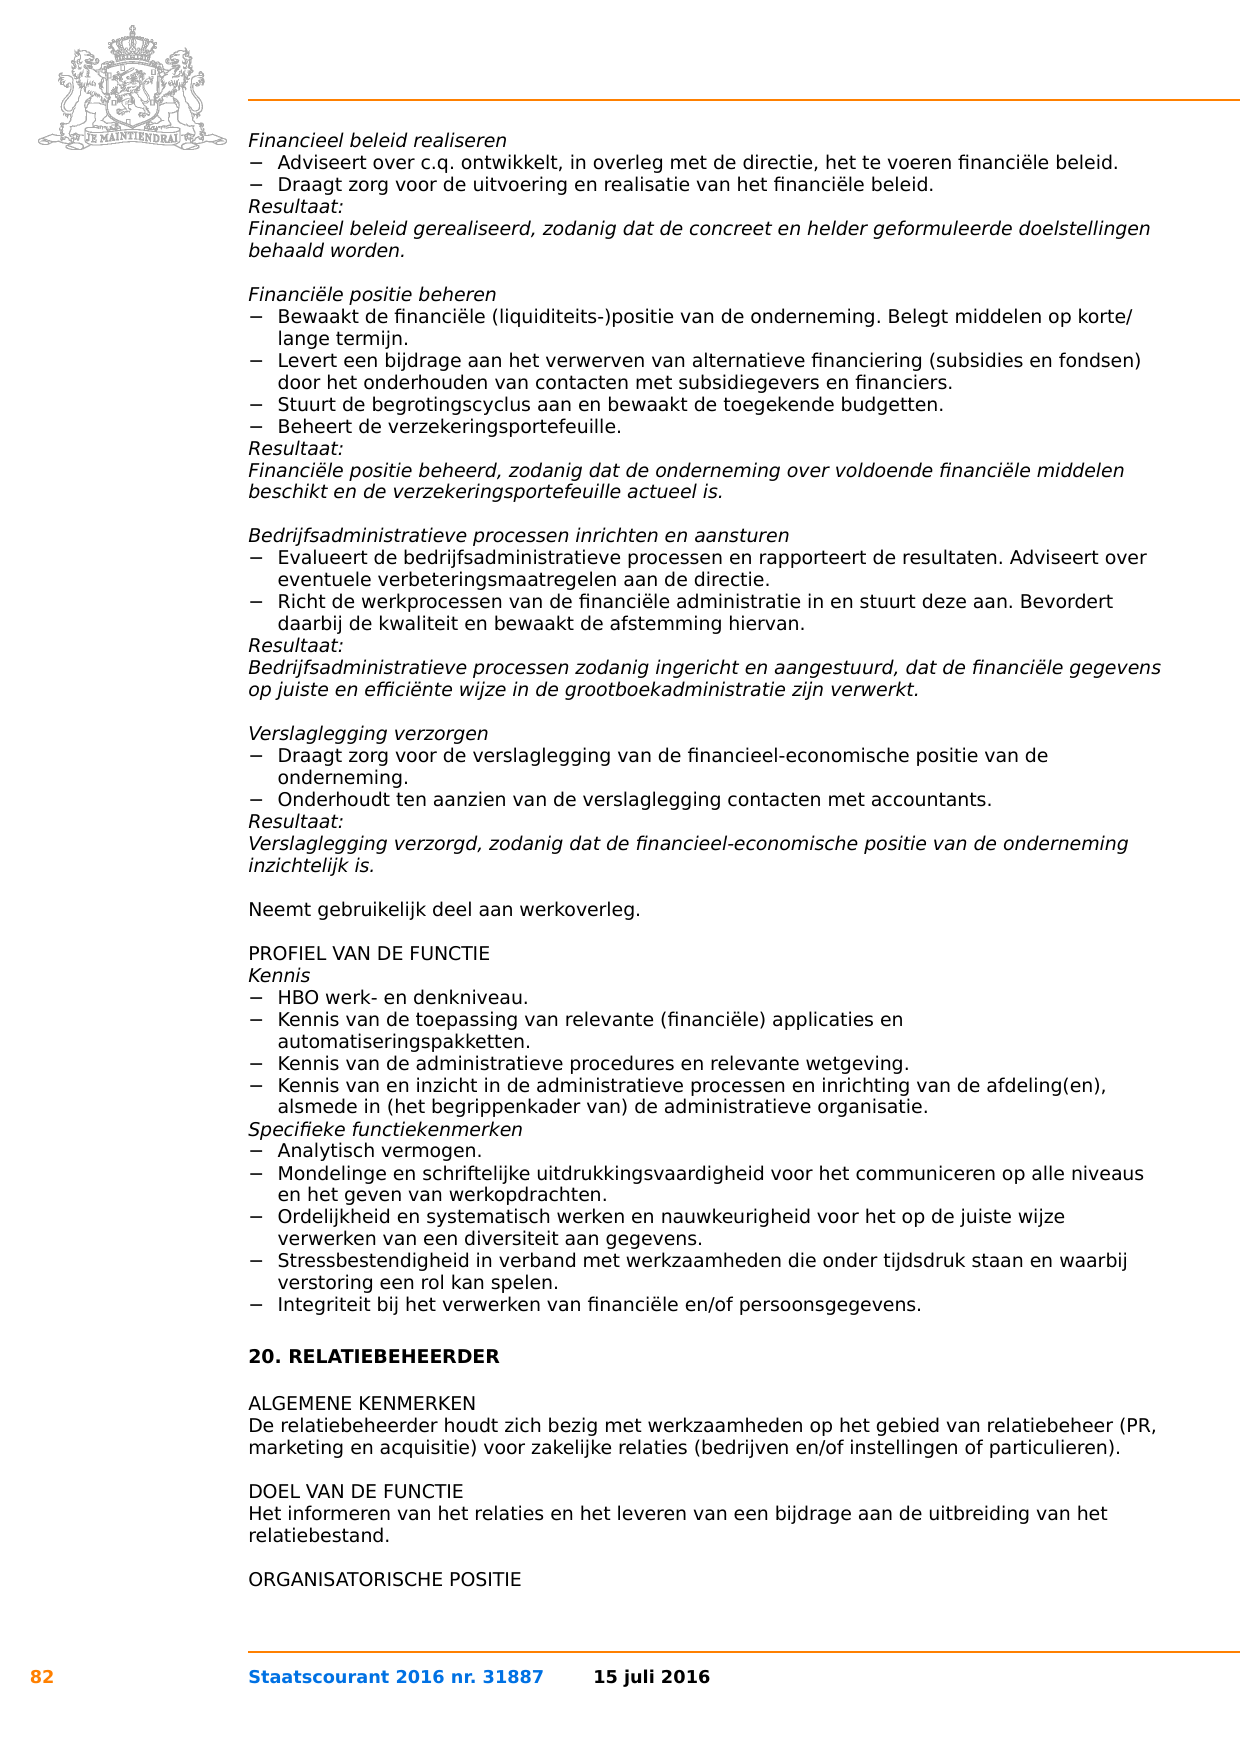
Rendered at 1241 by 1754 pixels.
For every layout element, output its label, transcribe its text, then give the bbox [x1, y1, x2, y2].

text DOEL VAN DE FUNCTIE [248, 1481, 1163, 1503]
text − Ordelijkheid en systematisch werken en nauwkeurigheid voor het op de juiste wijze verwerken van een diversiteit aan gegevens. [248, 1206, 1163, 1250]
text − Draagt zorg voor de uitvoering en realisatie van het financiële beleid. [248, 174, 1163, 196]
text Financiële positie beheren [248, 284, 1163, 306]
text − Analytisch vermogen. [248, 1140, 1163, 1162]
text − Kennis van de toepassing van relevante (financiële) applicaties en automatiseringspakketten. [248, 1008, 1163, 1052]
text ORGANISATORISCHE POSITIE [248, 1569, 1163, 1591]
picture [38, 25, 227, 150]
text Bedrijfsadministratieve processen inrichten en aansturen [248, 525, 1163, 547]
text − Stressbestendigheid in verband met werkzaamheden die onder tijdsdruk staan en waarbij verstoring een rol kan spelen. [248, 1250, 1163, 1294]
text Neemt gebruikelijk deel aan werkoverleg. [248, 899, 1163, 921]
text ALGEMENE KENMERKEN [248, 1393, 1163, 1415]
text Het informeren van het relaties en het leveren van een bijdrage aan de uitbreiding van het relatiebestand. [248, 1503, 1163, 1547]
text − Beheert de verzekeringsportefeuille. [248, 416, 1163, 437]
text − Kennis van en inzicht in de administratieve processen en inrichting van de afdeling(en), alsmede in (het begrippenkader van) de administratieve organisatie. [248, 1074, 1163, 1118]
text Specifieke functiekenmerken [248, 1118, 1163, 1140]
text − Integriteit bij het verwerken van financiële en/of persoonsgegevens. [248, 1294, 1163, 1316]
text − Stuurt de begrotingscyclus aan en bewaakt de toegekende budgetten. [248, 393, 1163, 416]
text − Levert een bijdrage aan het verwerven van alternatieve financiering (subsidies en fondsen) door het onderhouden van contacten met subsidiegevers en financiers. [248, 349, 1163, 393]
text − Kennis van de administratieve procedures en relevante wetgeving. [248, 1052, 1163, 1074]
text Financieel beleid realiseren [248, 130, 1163, 152]
text − Bewaakt de financiële (liquiditeits-)positie van de onderneming. Belegt middelen op korte/ lange termijn. [248, 306, 1163, 349]
text Resultaat: [248, 635, 1163, 657]
text Verslaglegging verzorgen [248, 723, 1163, 745]
text − Adviseert over c.q. ontwikkelt, in overleg met de directie, het te voeren financiële beleid. [248, 152, 1163, 174]
text Kennis [248, 964, 1163, 987]
subtitle 20. RELATIEBEHEERDER [248, 1346, 1163, 1368]
text Resultaat: [248, 437, 1163, 459]
text − Richt de werkprocessen van de financiële administratie in en stuurt deze aan. Bevordert daarbij de kwaliteit en bewaakt de afstemming hiervan. [248, 591, 1163, 635]
text Resultaat: [248, 196, 1163, 218]
text De relatiebeheerder houdt zich bezig met werkzaamheden op het gebied van relatiebeheer (PR, marketing en acquisitie) voor zakelijke relaties (bedrijven en/of instellingen of particulieren). [248, 1415, 1163, 1459]
text − Evalueert de bedrijfsadministratieve processen en rapporteert de resultaten. Adviseert over eventuele verbeteringsmaatregelen aan de directie. [248, 547, 1163, 591]
text Verslaglegging verzorgd, zodanig dat de financieel-economische positie van de onderneming inzichtelijk is. [248, 833, 1163, 877]
text − Mondelinge en schriftelijke uitdrukkingsvaardigheid voor het communiceren op alle niveaus en het geven van werkopdrachten. [248, 1162, 1163, 1206]
text Bedrijfsadministratieve processen zodanig ingericht en aangestuurd, dat de financiële gegevens op juiste en efficiënte wijze in de grootboekadministratie zijn verwerkt. [248, 657, 1163, 701]
text − Onderhoudt ten aanzien van de verslaglegging contacten met accountants. [248, 789, 1163, 811]
text Resultaat: [248, 811, 1163, 833]
text − Draagt zorg voor de verslaglegging van de financieel-economische positie van de onderneming. [248, 745, 1163, 789]
text PROFIEL VAN DE FUNCTIE [248, 943, 1163, 964]
text − HBO werk- en denkniveau. [248, 987, 1163, 1008]
text Financieel beleid gerealiseerd, zodanig dat de concreet en helder geformuleerde doelstellingen behaald worden. [248, 218, 1163, 262]
text Financiële positie beheerd, zodanig dat de onderneming over voldoende financiële middelen beschikt en de verzekeringsportefeuille actueel is. [248, 459, 1163, 503]
